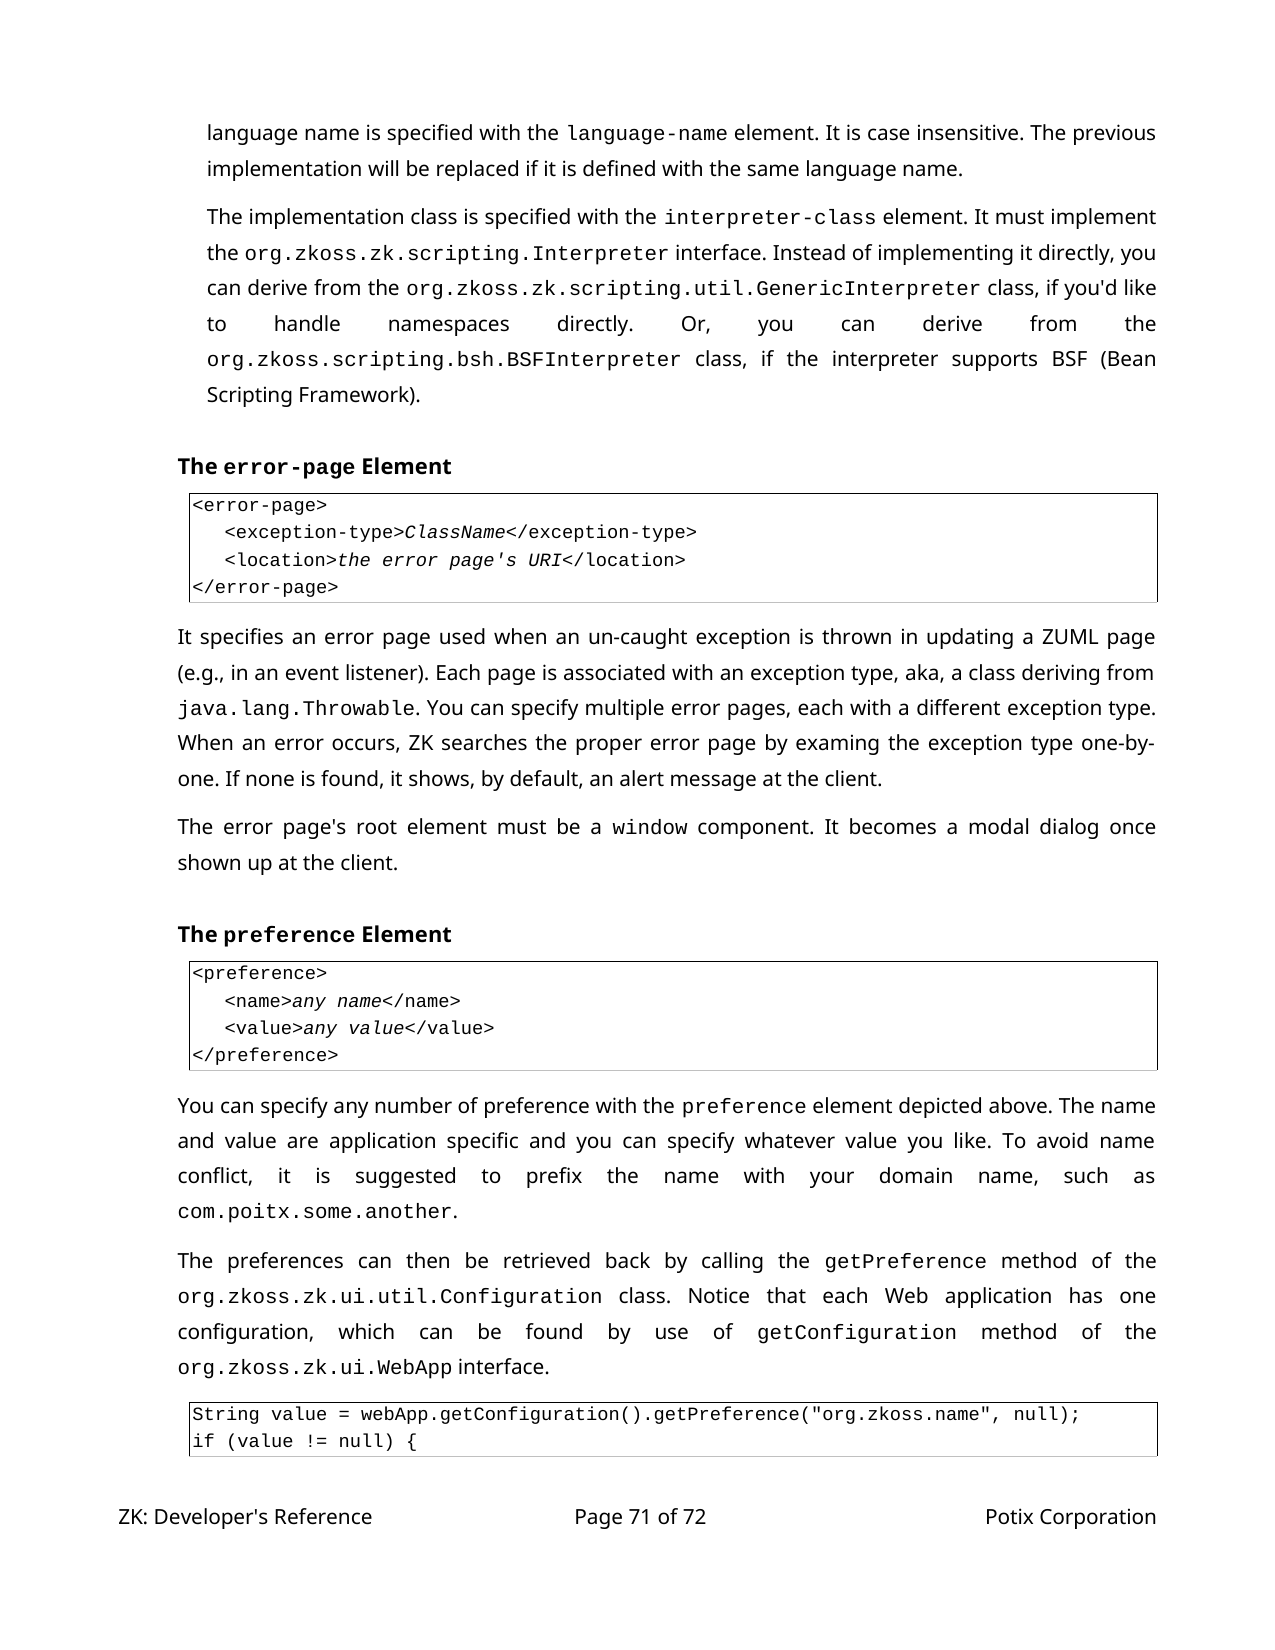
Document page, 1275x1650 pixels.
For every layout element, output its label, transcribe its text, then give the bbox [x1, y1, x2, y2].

text </preference> [190, 1043, 1157, 1070]
text You can specify any number of preference with the preference element depicted above. The name and value are application specific and you can specify whatever value you like. To avoid name conflict, it is suggested to prefix the name with your domain name, such as com.poitx.some.another. [177, 1091, 1157, 1225]
text The implementation class is specified with the interpreter-class element. It must implement the org.zkoss.zk.scripting.Interpreter interface. Instead of implementing it directly, you can derive from the org.zkoss.zk.scripting.util.GenericInterpreter class, if you'd like to handle namespaces directly. Or, you can derive from the org.zkoss.scripting.bsh.BSFInterpreter class, if the interpreter supports BSF (Bean Scripting Framework). [207, 202, 1157, 408]
text <value>any value</value> [190, 1016, 1157, 1040]
text language name is specified with the language-name element. It is case insensitive. The previous implementation will be replaced if it is defined with the same language name. [207, 118, 1157, 182]
text <preference> [190, 962, 1157, 986]
text The error page's root element must be a window component. It becomes a modal dialog once shown up at the client. [177, 812, 1157, 876]
subtitle The preference Element [177, 919, 1157, 949]
text The preferences can then be retrieved back by calling the getPreference method of the org.zkoss.zk.ui.util.Configuration class. Notice that each Web application has one configuration, which can be found by use of getConfiguration method of the org.zkoss.zk.ui.WebApp interface. [177, 1246, 1157, 1381]
text <exception-type>ClassName</exception-type> [190, 520, 1157, 544]
text </error-page> [190, 574, 1157, 602]
subtitle The error-page Element [177, 451, 1157, 481]
text <location>the error page's URI</location> [190, 547, 1157, 572]
text <error-page> [190, 494, 1157, 517]
text <name>any name</name> [190, 988, 1157, 1013]
text String value = webApp.getConfiguration().getPreference("org.zkoss.name", null); [190, 1403, 1157, 1426]
text if (value != null) { [190, 1429, 1157, 1456]
text It specifies an error page used when an un-caught exception is thrown in updating a ZUML page (e.g., in an event listener). Each page is associated with an exception type, aka, a class deriving from java.lang.Throwable. You can specify multiple error pages, each with a different exception type. When an error occurs, ZK searches the proper error page by examing the exception type one-by-one. If none is found, it shows, by default, an alert message at the client. [177, 622, 1157, 792]
